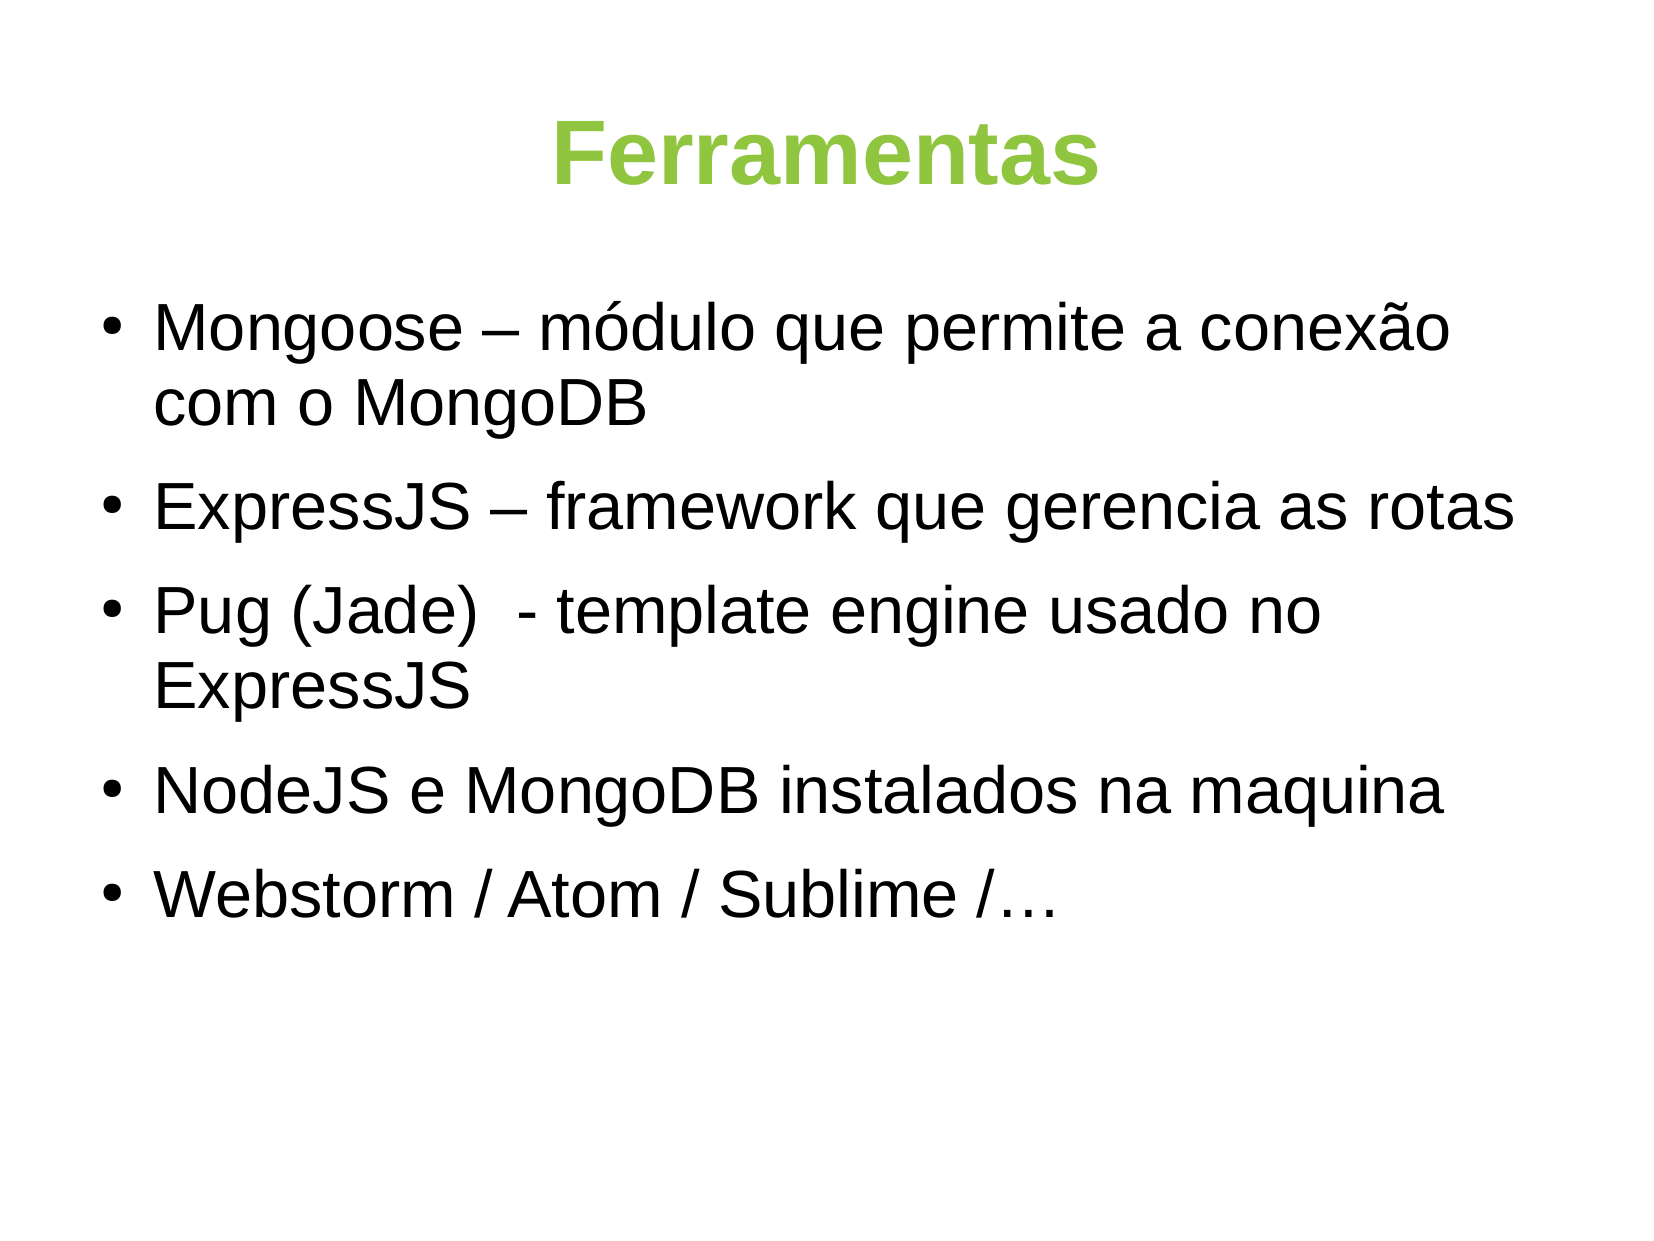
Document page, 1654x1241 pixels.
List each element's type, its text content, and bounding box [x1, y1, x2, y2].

title Ferramentas [82, 49, 1571, 257]
list Mongoose – módulo que permite a conexão com o MongoDB ExpressJS – framework que gerencia as rotas Pug (Jade) - template engine usado no ExpressJS NodeJS e MongoDB instalados na maquina Webstorm / Atom / Sublime /… [82, 290, 1571, 1010]
